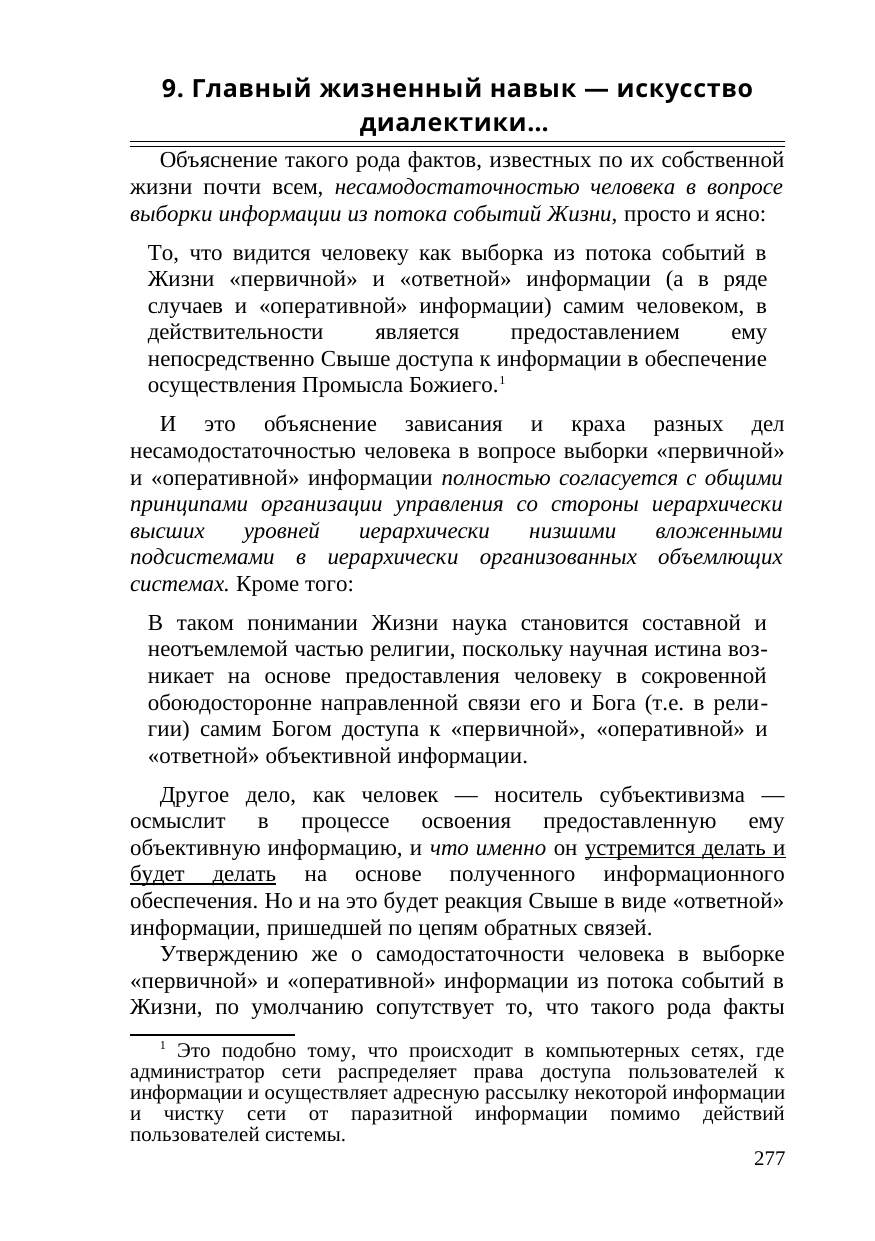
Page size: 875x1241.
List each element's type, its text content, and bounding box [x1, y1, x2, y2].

text То, что видится человеку как выборка из потока событий в Жизни «первичной» и «ответной» информации (а в ряде случаев и «опера­тив­ной» информации) самим человеком, в действительности является предоставлением ему непосредственно Свыше доступа к информации в обеспечение осуществления Промысла Божиего. [148, 238, 768, 398]
text В таком понимании Жизни наука становится составной и неотъемлемой частью религии, поскольку научная истина воз­никает на основе предоставления человеку в сокровенной обою­досторонне направленной связи его и Бога (т.е. в рели­гии) самим Богом доступа к «пер­вич­ной», «опера­тив­ной» и «ответной» объективной информации. [148, 609, 768, 768]
text Объяснение такого рода фактов, известных по их собственной жизни почти всем, несамодостаточностью человека в вопросе выборки информации из потока событий Жизни, просто и ясно: [130, 147, 785, 226]
text Это подобно тому, что происходит в компьютерных сетях, где администратор сети распределяет права доступа пользователей к информации и осуществляет адресную рассылку некоторой информации и чистку сети от паразитной информации помимо действий пользователей системы. [130, 1041, 785, 1145]
text Другое дело, как человек — носитель субъективизма — осмыслит в процессе освоения предоставленную ему объективную информацию, и что именно он устремится делать и бу­дет делать на основе полученного информационного обеспечения. Но и на это будет реакция Свыше в виде «ответной» информации, пришедшей по цепям обратных связей. [130, 781, 785, 940]
text Утверждению же о самодостаточности человека в выборке «первичной» и «оперативной» информации из потока событий в Жизни, по умолчанию сопутствует то, что такого рода факты [130, 940, 785, 1020]
text И это объяснение зависания и краха разных дел несамодостаточностью человека в вопросе выборки «первичной» и «оператив­ной» информации полностью согласуется с общими принципами организации управления со стороны иерархически высших уровней иерархически низшими вложенными подсистемами в иерархически организованных объемлющих системах. Кроме того: [130, 410, 785, 596]
